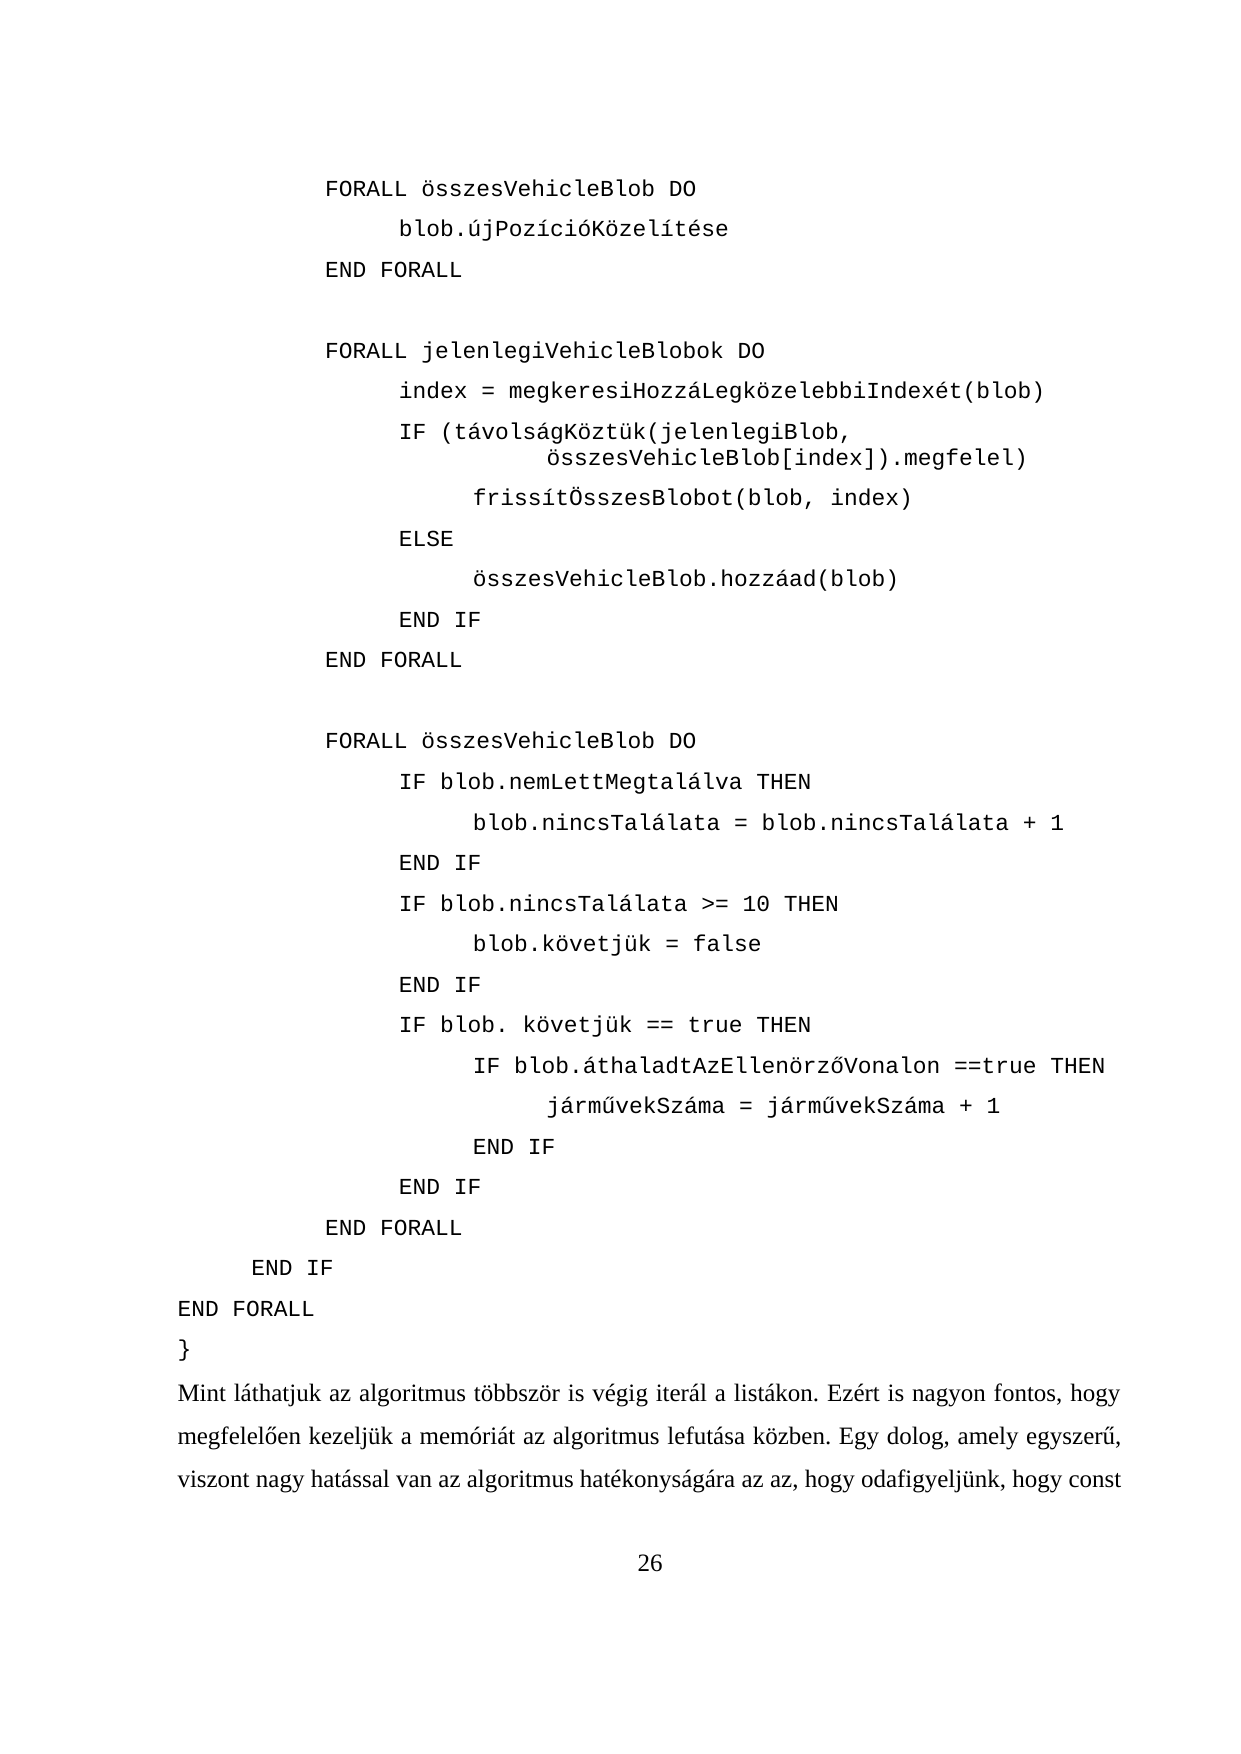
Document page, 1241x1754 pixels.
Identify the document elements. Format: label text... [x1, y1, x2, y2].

text IF blob.áthaladtAzEllenörzőVonalon ==true THEN [177, 1054, 1122, 1080]
text összesVehicleBlob.hozzáad(blob) [177, 568, 1122, 594]
text frissítÖsszesBlobot(blob, index) [177, 487, 1122, 513]
text blob.nincsTalálata = blob.nincsTalálata + 1 [177, 811, 1122, 837]
text FORALL jelenlegiVehicleBlobok DO [177, 339, 1122, 365]
text IF (távolságKöztük(jelenlegiBlob, összesVehicleBlob[index]).megfelel) [177, 420, 1122, 472]
text END IF [177, 851, 1122, 877]
text END IF [177, 1135, 1122, 1161]
text Mint láthatjuk az algoritmus többször is végig iterál a listákon. Ezért is nagyon fontos, hogy megfelelően kezeljük a memóriát az algoritmus lefutása közben. Egy dolog, amely egyszerű, viszont nagy hatással van az algoritmus hatékonyságára az az, hogy odafigyeljünk, hogy const [177, 1378, 1122, 1493]
text END IF [177, 1257, 1122, 1283]
text blob.követjük = false [177, 932, 1122, 958]
text IF blob.nincsTalálata >= 10 THEN [177, 892, 1122, 918]
text járművekSzáma = járművekSzáma + 1 [177, 1094, 1122, 1121]
text END FORALL [177, 1297, 1122, 1323]
text END IF [177, 973, 1122, 999]
text blob.újPozícióKözelítése [177, 218, 1122, 244]
text ELSE [177, 527, 1122, 553]
text END FORALL [177, 649, 1122, 675]
text index = megkeresiHozzáLegközelebbiIndexét(blob) [177, 380, 1122, 406]
text END FORALL [177, 258, 1122, 284]
text FORALL összesVehicleBlob DO [177, 177, 1122, 203]
text IF blob.nemLettMegtalálva THEN [177, 770, 1122, 796]
text END FORALL [177, 1216, 1122, 1242]
text IF blob. követjük == true THEN [177, 1013, 1122, 1039]
text END IF [177, 1176, 1122, 1202]
text FORALL összesVehicleBlob DO [177, 730, 1122, 756]
text } [177, 1338, 1122, 1364]
text END IF [177, 608, 1122, 634]
